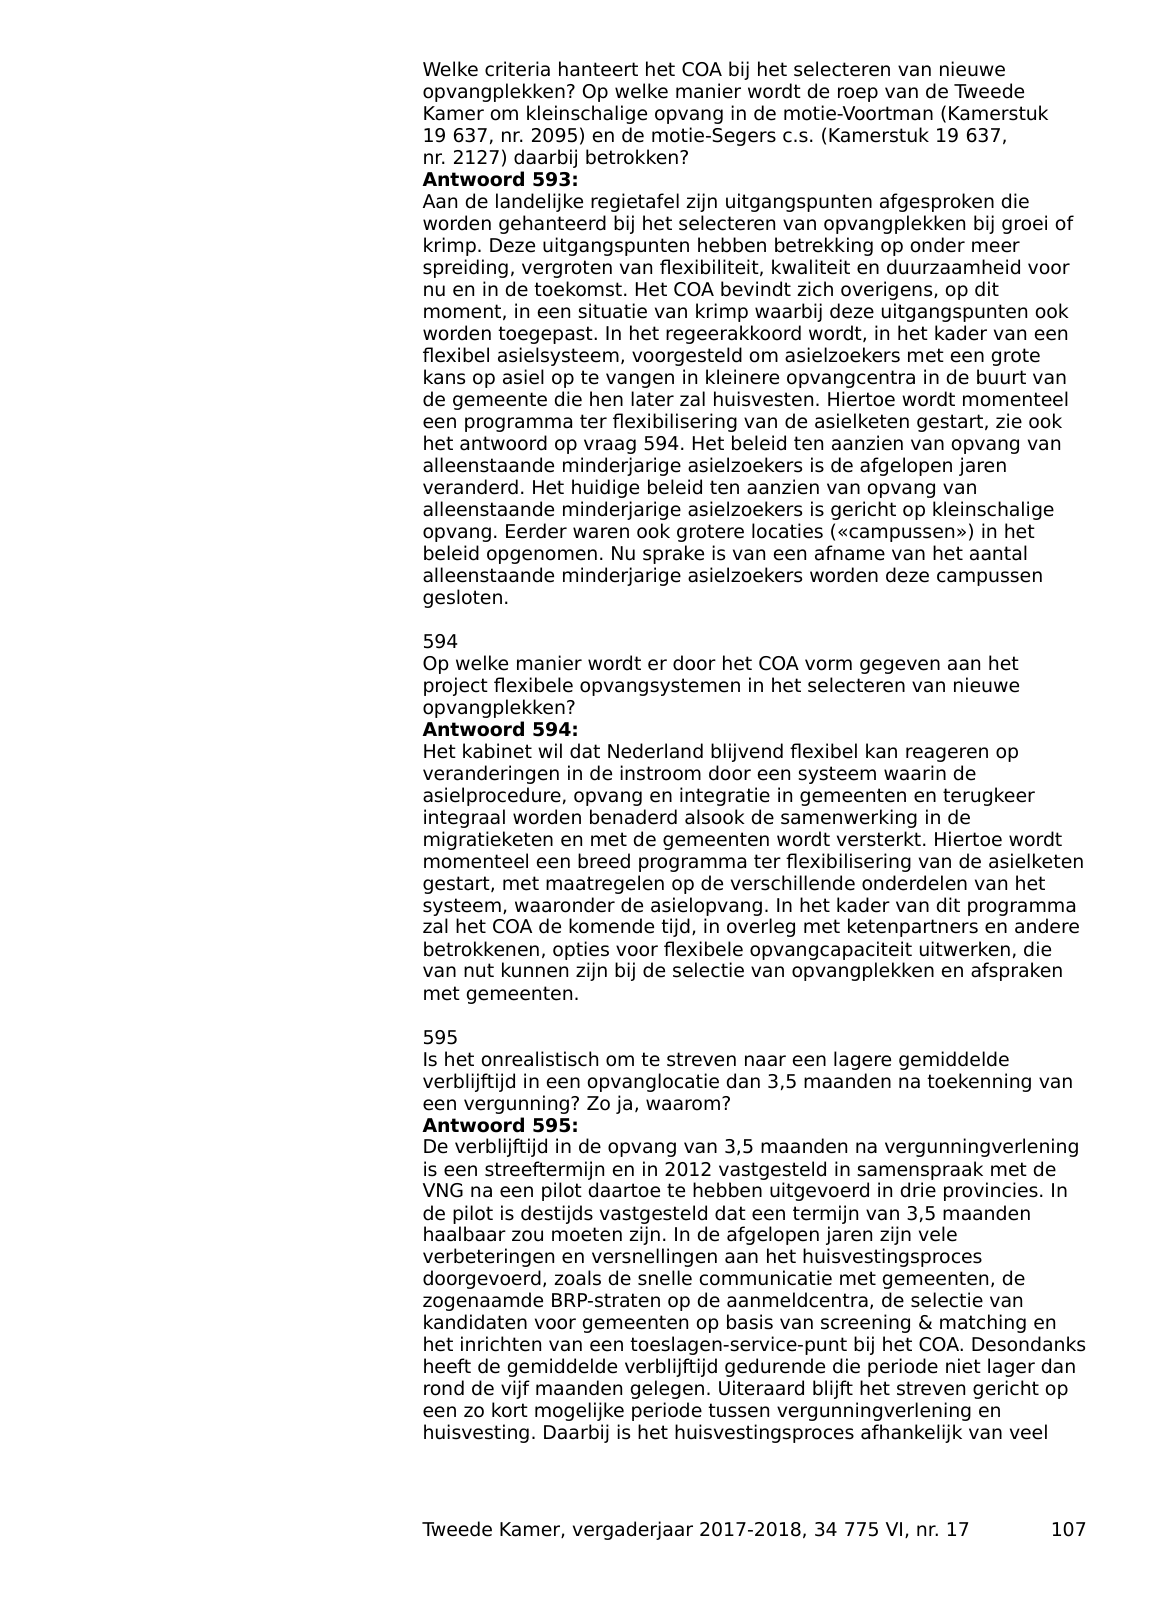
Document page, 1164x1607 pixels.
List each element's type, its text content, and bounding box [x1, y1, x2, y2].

text Antwoord 595: [422, 1114, 1087, 1136]
text Antwoord 593: [422, 169, 1087, 191]
text 594 [422, 631, 1087, 653]
text De verblijftijd in de opvang van 3,5 maanden na vergunningverlening is een streeftermijn en in 2012 vastgesteld in samenspraak met de VNG na een pilot daartoe te hebben uitgevoerd in drie provincies. In de pilot is destijds vastgesteld dat een termijn van 3,5 maanden haalbaar zou moeten zijn. In de afgelopen jaren zijn vele verbeteringen en versnellingen aan het huisvestingsproces doorgevoerd, zoals de snelle communicatie met gemeenten, de zogenaamde BRP-straten op de aanmeldcentra, de selectie van kandidaten voor gemeenten op basis van screening & matching en het inrichten van een toeslagen-service-punt bij het COA. Desondanks heeft de gemiddelde verblijftijd gedurende die periode niet lager dan rond de vijf maanden gelegen. Uiteraard blijft het streven gericht op een zo kort mogelijke periode tussen vergunningverlening en huisvesting. Daarbij is het huisvestingsproces afhankelijk van veel [422, 1136, 1087, 1444]
text Het kabinet wil dat Nederland blijvend flexibel kan reageren op veranderingen in de instroom door een systeem waarin de asielprocedure, opvang en integratie in gemeenten en terugkeer integraal worden benaderd alsook de samenwerking in de migratieketen en met de gemeenten wordt versterkt. Hiertoe wordt momenteel een breed programma ter flexibilisering van de asielketen gestart, met maatregelen op de verschillende onderdelen van het systeem, waaronder de asielopvang. In het kader van dit programma zal het COA de komende tijd, in overleg met ketenpartners en andere betrokkenen, opties voor flexibele opvangcapaciteit uitwerken, die van nut kunnen zijn bij de selectie van opvangplekken en afspraken met gemeenten. [422, 741, 1087, 1004]
text Welke criteria hanteert het COA bij het selecteren van nieuwe opvangplekken? Op welke manier wordt de roep van de Tweede Kamer om kleinschalige opvang in de motie-Voortman (Kamerstuk 19 637, nr. 2095) en de motie-Segers c.s. (Kamerstuk 19 637, nr. 2127) daarbij betrokken? [422, 59, 1087, 169]
text Antwoord 594: [422, 719, 1087, 741]
text Is het onrealistisch om te streven naar een lagere gemiddelde verblijftijd in een opvanglocatie dan 3,5 maanden na toekenning van een vergunning? Zo ja, waarom? [422, 1048, 1087, 1114]
text Aan de landelijke regietafel zijn uitgangspunten afgesproken die worden gehanteerd bij het selecteren van opvangplekken bij groei of krimp. Deze uitgangspunten hebben betrekking op onder meer spreiding, vergroten van flexibiliteit, kwaliteit en duurzaamheid voor nu en in de toekomst. Het COA bevindt zich overigens, op dit moment, in een situatie van krimp waarbij deze uitgangspunten ook worden toegepast. In het regeerakkoord wordt, in het kader van een flexibel asielsysteem, voorgesteld om asielzoekers met een grote kans op asiel op te vangen in kleinere opvangcentra in de buurt van de gemeente die hen later zal huisvesten. Hiertoe wordt momenteel een programma ter flexibilisering van de asielketen gestart, zie ook het antwoord op vraag 594. Het beleid ten aanzien van opvang van alleenstaande minderjarige asielzoekers is de afgelopen jaren veranderd. Het huidige beleid ten aanzien van opvang van alleenstaande minderjarige asielzoekers is gericht op kleinschalige opvang. Eerder waren ook grotere locaties («campussen») in het beleid opgenomen. Nu sprake is van een afname van het aantal alleenstaande minderjarige asielzoekers worden deze campussen gesloten. [422, 191, 1087, 608]
text 595 [422, 1027, 1087, 1048]
text Op welke manier wordt er door het COA vorm gegeven aan het project flexibele opvangsystemen in het selecteren van nieuwe opvangplekken? [422, 653, 1087, 719]
